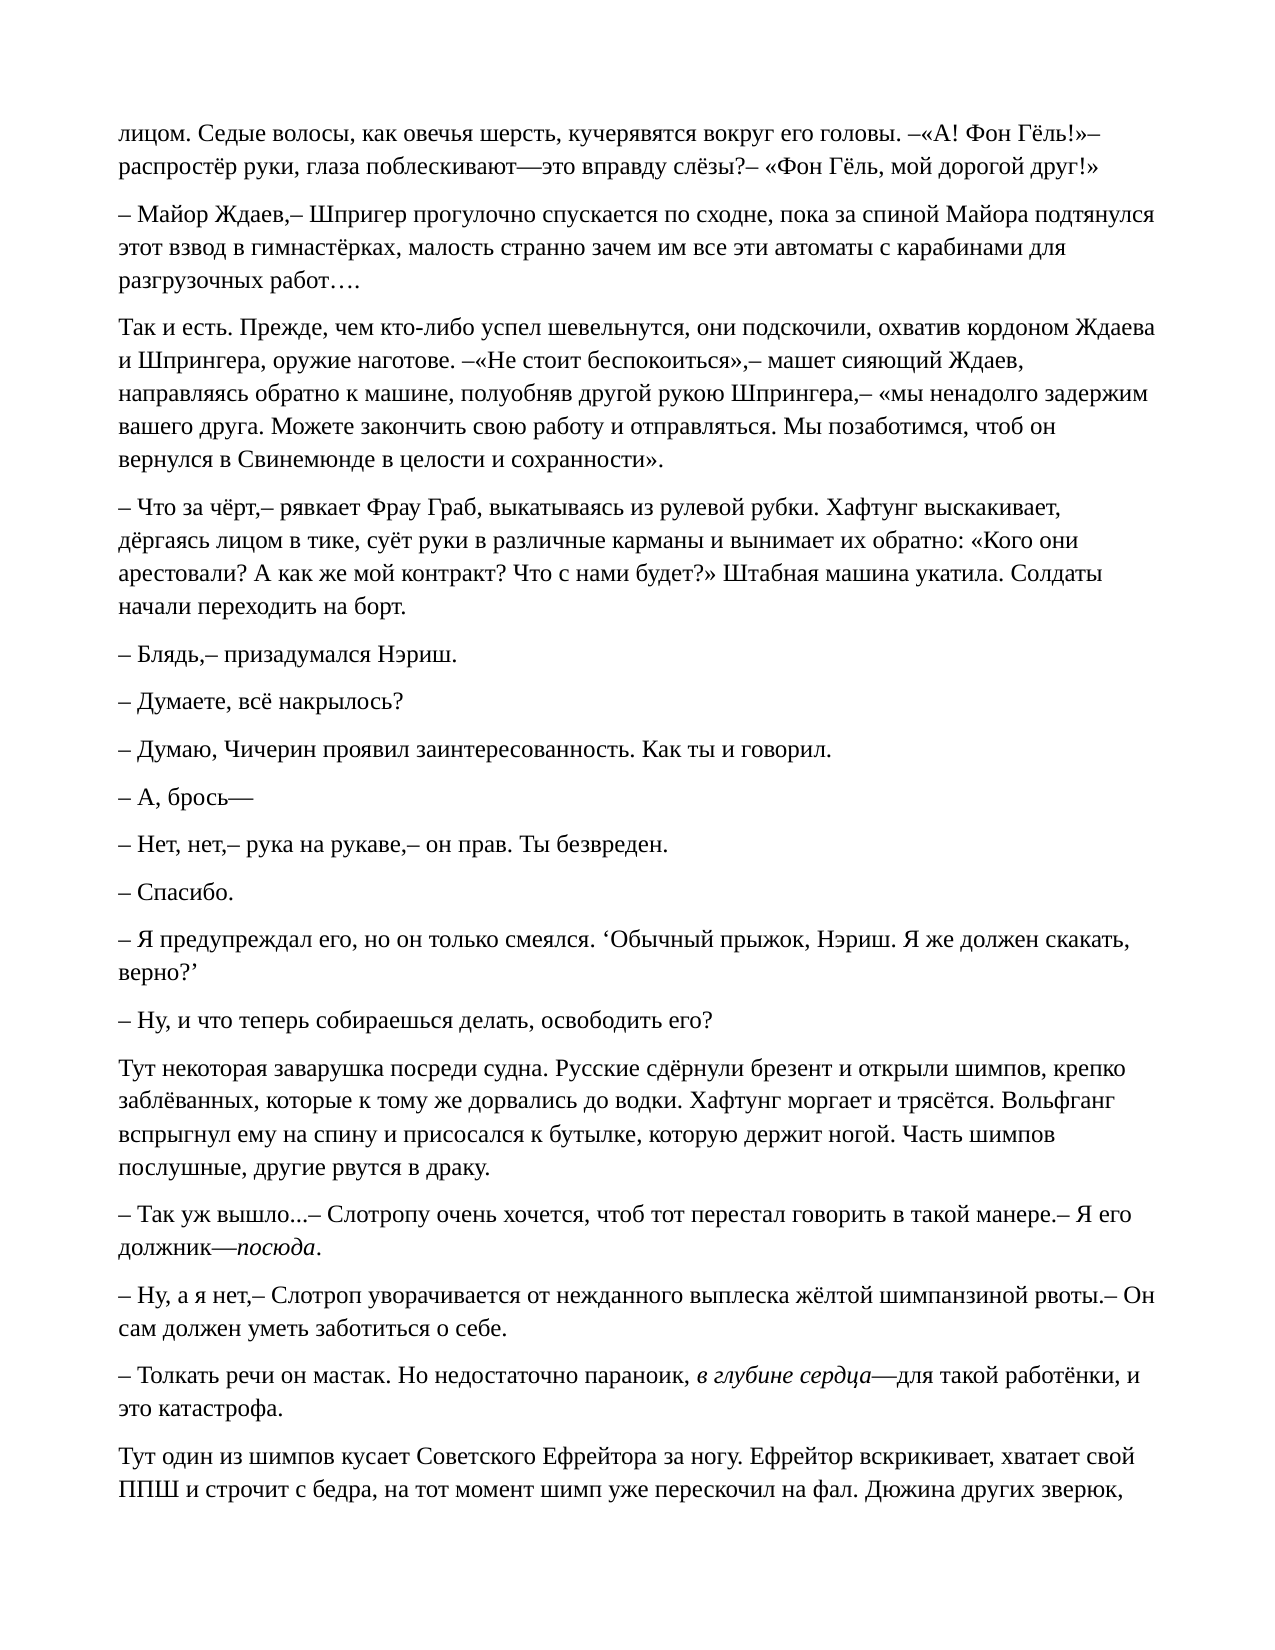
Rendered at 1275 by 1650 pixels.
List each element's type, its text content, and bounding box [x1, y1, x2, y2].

text Тут один из шимпов кусает Советского Ефрейтора за ногу. Ефрейтор вскрикивает, хватает свой ППШ и строчит с бедра, на тот момент шимп уже перескочил на фал. Дюжина других зверюк, [118, 1441, 1157, 1503]
text – Так уж вышло...– Слотропу очень хочется, чтоб тот перестал говорить в такой манере.– Я его должник—посюда. [118, 1199, 1157, 1261]
text – Блядь,– призадумался Нэриш. [118, 639, 1157, 667]
text – Нет, нет,– рука на рукаве,– он прав. Ты безвреден. [118, 829, 1157, 858]
text – Я предупреждал его, но он только смеялся. ‘Обычный прыжок, Нэриш. Я же должен скакать, верно?’ [118, 924, 1157, 986]
text – Спасибо. [118, 877, 1157, 906]
text – Что за чёрт,– рявкает Фрау Граб, выкатываясь из рулевой рубки. Хафтунг выскакивает, дёргаясь лицом в тике, суёт руки в различные карманы и вынимает их обратно: «Кого они арестовали? А как же мой контракт? Что с нами будет?» Штабная машина укатила. Солдаты начали переходить на борт. [118, 492, 1157, 620]
text Так и есть. Прежде, чем кто-либо успел шевельнутся, они подскочили, охватив кордоном Ждаева и Шпрингера, оружие наготове. –«Не стоит беспокоиться»,– машет сияющий Ждаев, направляясь обратно к машине, полуобняв другой рукою Шпрингера,– «мы ненадолго задержим вашего друга. Можете закончить свою работу и отправляться. Мы позаботимся, чтоб он вернулся в Свинемюнде в целости и сохранности». [118, 312, 1157, 473]
text – Думаете, всё накрылось? [118, 686, 1157, 715]
text – А, брось— [118, 782, 1157, 810]
text лицом. Седые волосы, как овечья шерсть, кучерявятся вокруг его головы. –«А! Фон Гёль!»– распростёр руки, глаза поблескивают—это вправду слёзы?– «Фон Гёль, мой дорогой друг!» [118, 118, 1157, 180]
text – Думаю, Чичерин проявил заинтересованность. Как ты и говорил. [118, 734, 1157, 763]
text – Майор Ждаев,– Шпригер прогулочно спускается по сходне, пока за спиной Майора подтянулся этот взвод в гимнастёрках, малость странно зачем им все эти автоматы с карабинами для разгрузочных работ…. [118, 199, 1157, 293]
text – Толкать речи он мастак. Но недостаточно параноик, в глубине сердца—для такой работёнки, и это катастрофа. [118, 1361, 1157, 1422]
text – Ну, и что теперь собираешься делать, освободить его? [118, 1005, 1157, 1034]
text – Ну, а я нет,– Слотроп уворачивается от нежданного выплеска жёлтой шимпанзиной рвоты.– Он сам должен уметь заботиться о себе. [118, 1280, 1157, 1342]
text Тут некоторая заварушка посреди судна. Русские сдёрнули брезент и открыли шимпов, крепко заблёванных, которые к тому же дорвались до водки. Хафтунг моргает и трясётся. Вольфганг вспрыгнул ему на спину и присосался к бутылке, которую держит ногой. Часть шимпов послушные, другие рвутся в драку. [118, 1053, 1157, 1180]
